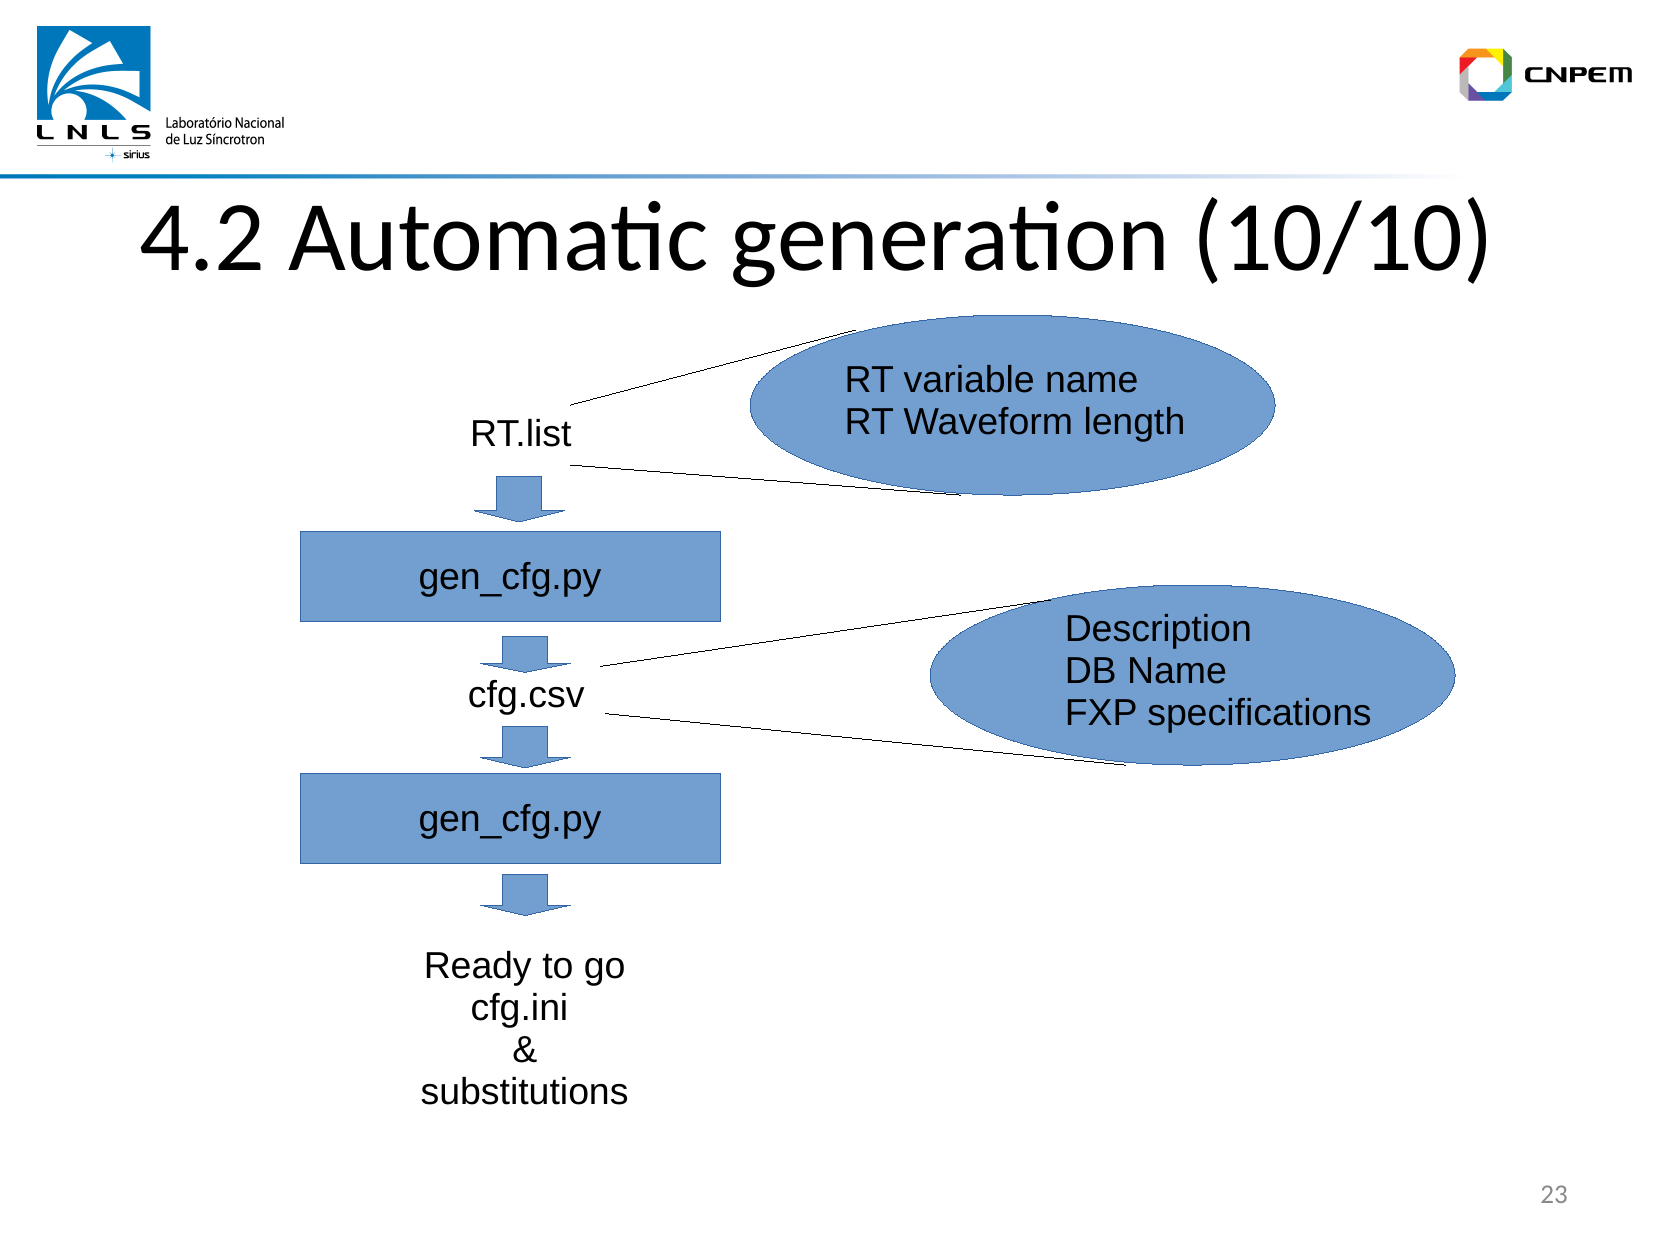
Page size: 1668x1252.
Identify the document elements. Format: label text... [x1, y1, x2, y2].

text_box RT variable name RT Waveform length [829, 351, 1201, 451]
text_box 4.2 Automatic generation (10/10) [139, 145, 1580, 346]
text_box [474, 476, 565, 522]
text_box cfg.csv [453, 666, 679, 742]
picture [0, 0, 1668, 1251]
text_box [750, 346, 1276, 496]
text_box [1047, 585, 1338, 600]
text_box RT.list [455, 405, 681, 481]
text_box [480, 726, 571, 768]
text_box [930, 600, 1372, 766]
text_box Ready to go cfg.ini & substitutions [405, 937, 644, 1121]
text_box [480, 874, 571, 916]
text_box Description DB Name FXP specifications [1050, 600, 1387, 741]
text_box [1387, 614, 1456, 736]
text_box gen_cfg.py [300, 531, 721, 622]
text_box [480, 636, 571, 666]
text_box gen_cfg.py [300, 773, 721, 864]
